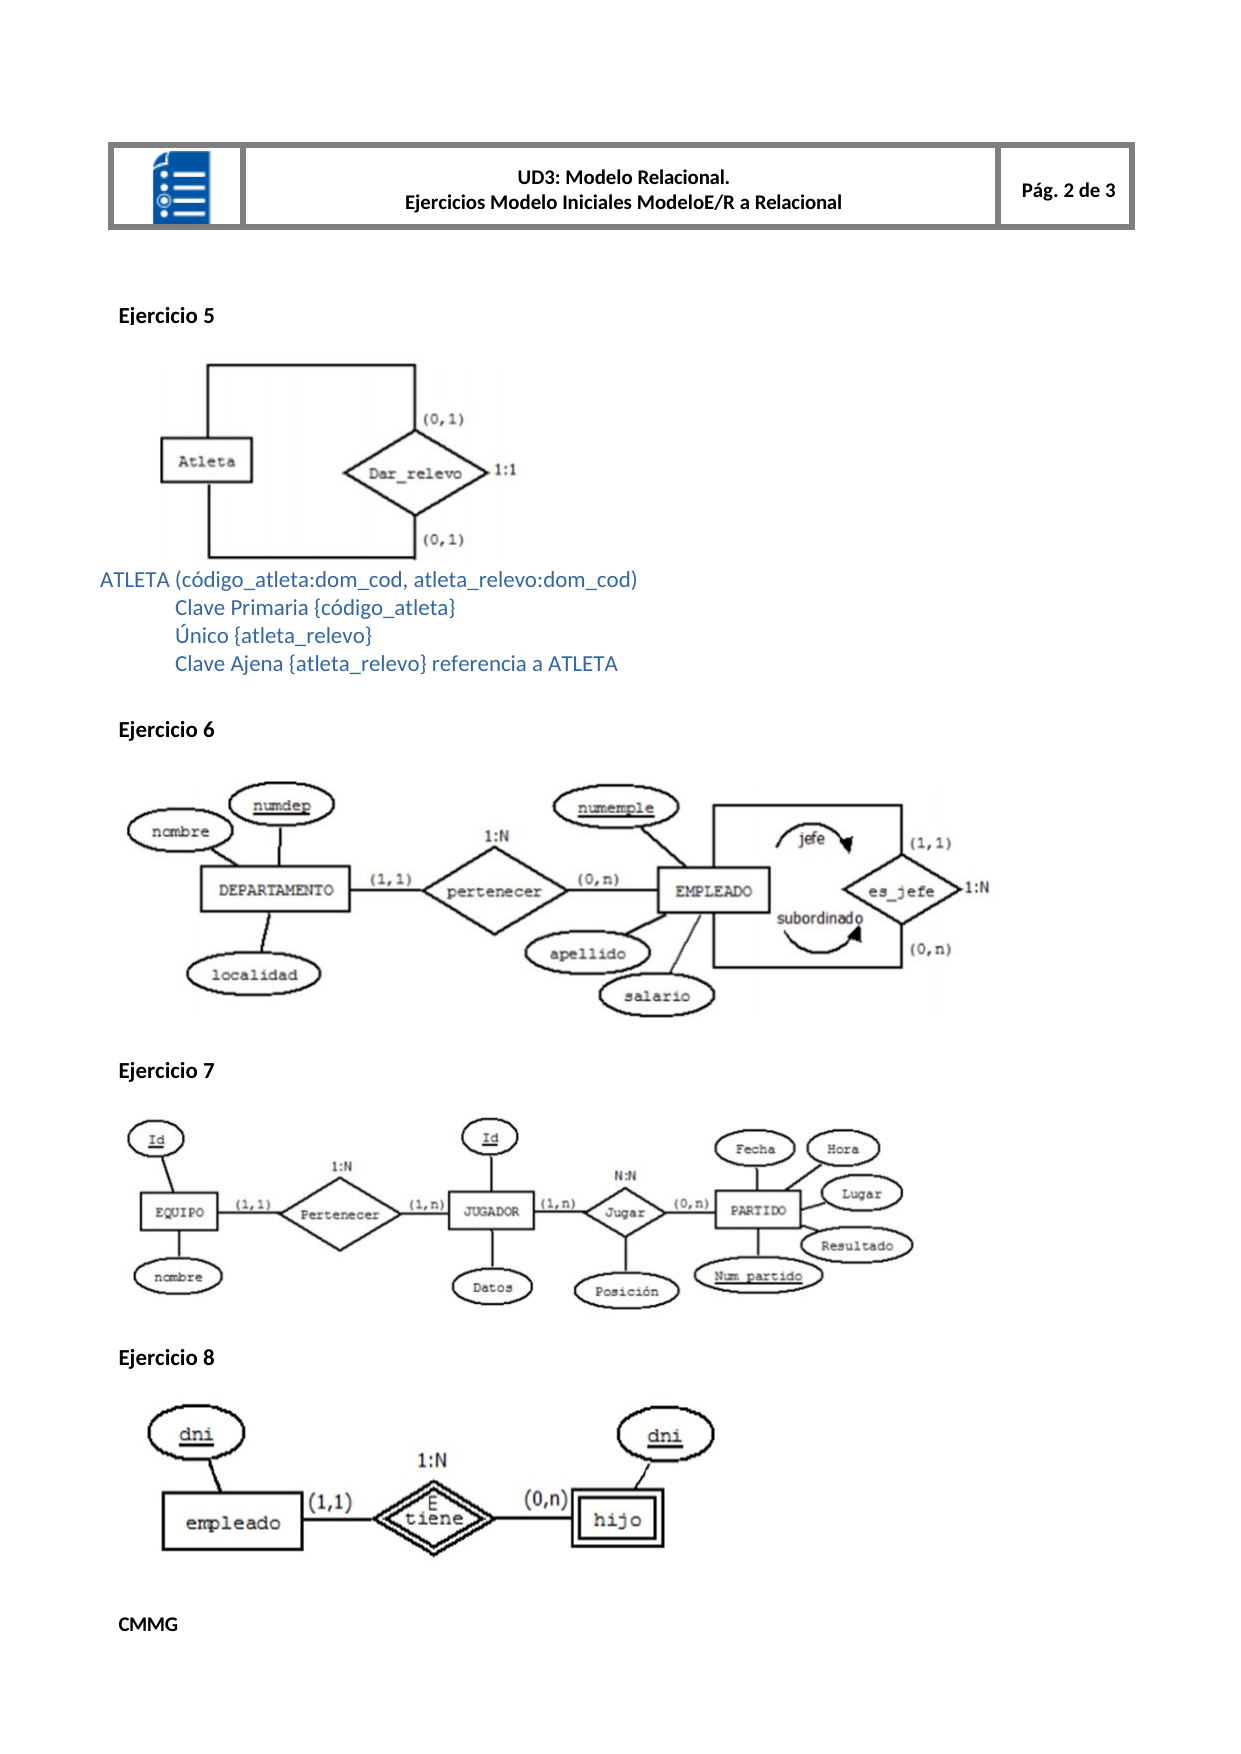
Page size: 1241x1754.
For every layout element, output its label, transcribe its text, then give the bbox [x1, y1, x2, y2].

text Clave Primaria {código_atleta} [100, 593, 1148, 621]
picture [158, 356, 520, 565]
text Ejercicio 6 [118, 715, 1148, 743]
text Clave Ajena {atleta_relevo} referencia a ATLETA [100, 649, 1148, 677]
picture [126, 1112, 919, 1313]
picture [126, 779, 999, 1020]
text ATLETA (código_atleta:dom_cod, atleta_relevo:dom_cod) [100, 565, 1148, 593]
text Ejercicio 7 [118, 1057, 1148, 1084]
text Ejercicio 8 [118, 1343, 1148, 1371]
picture [152, 151, 211, 224]
text Único {atleta_relevo} [100, 621, 1148, 649]
picture [142, 1398, 718, 1564]
